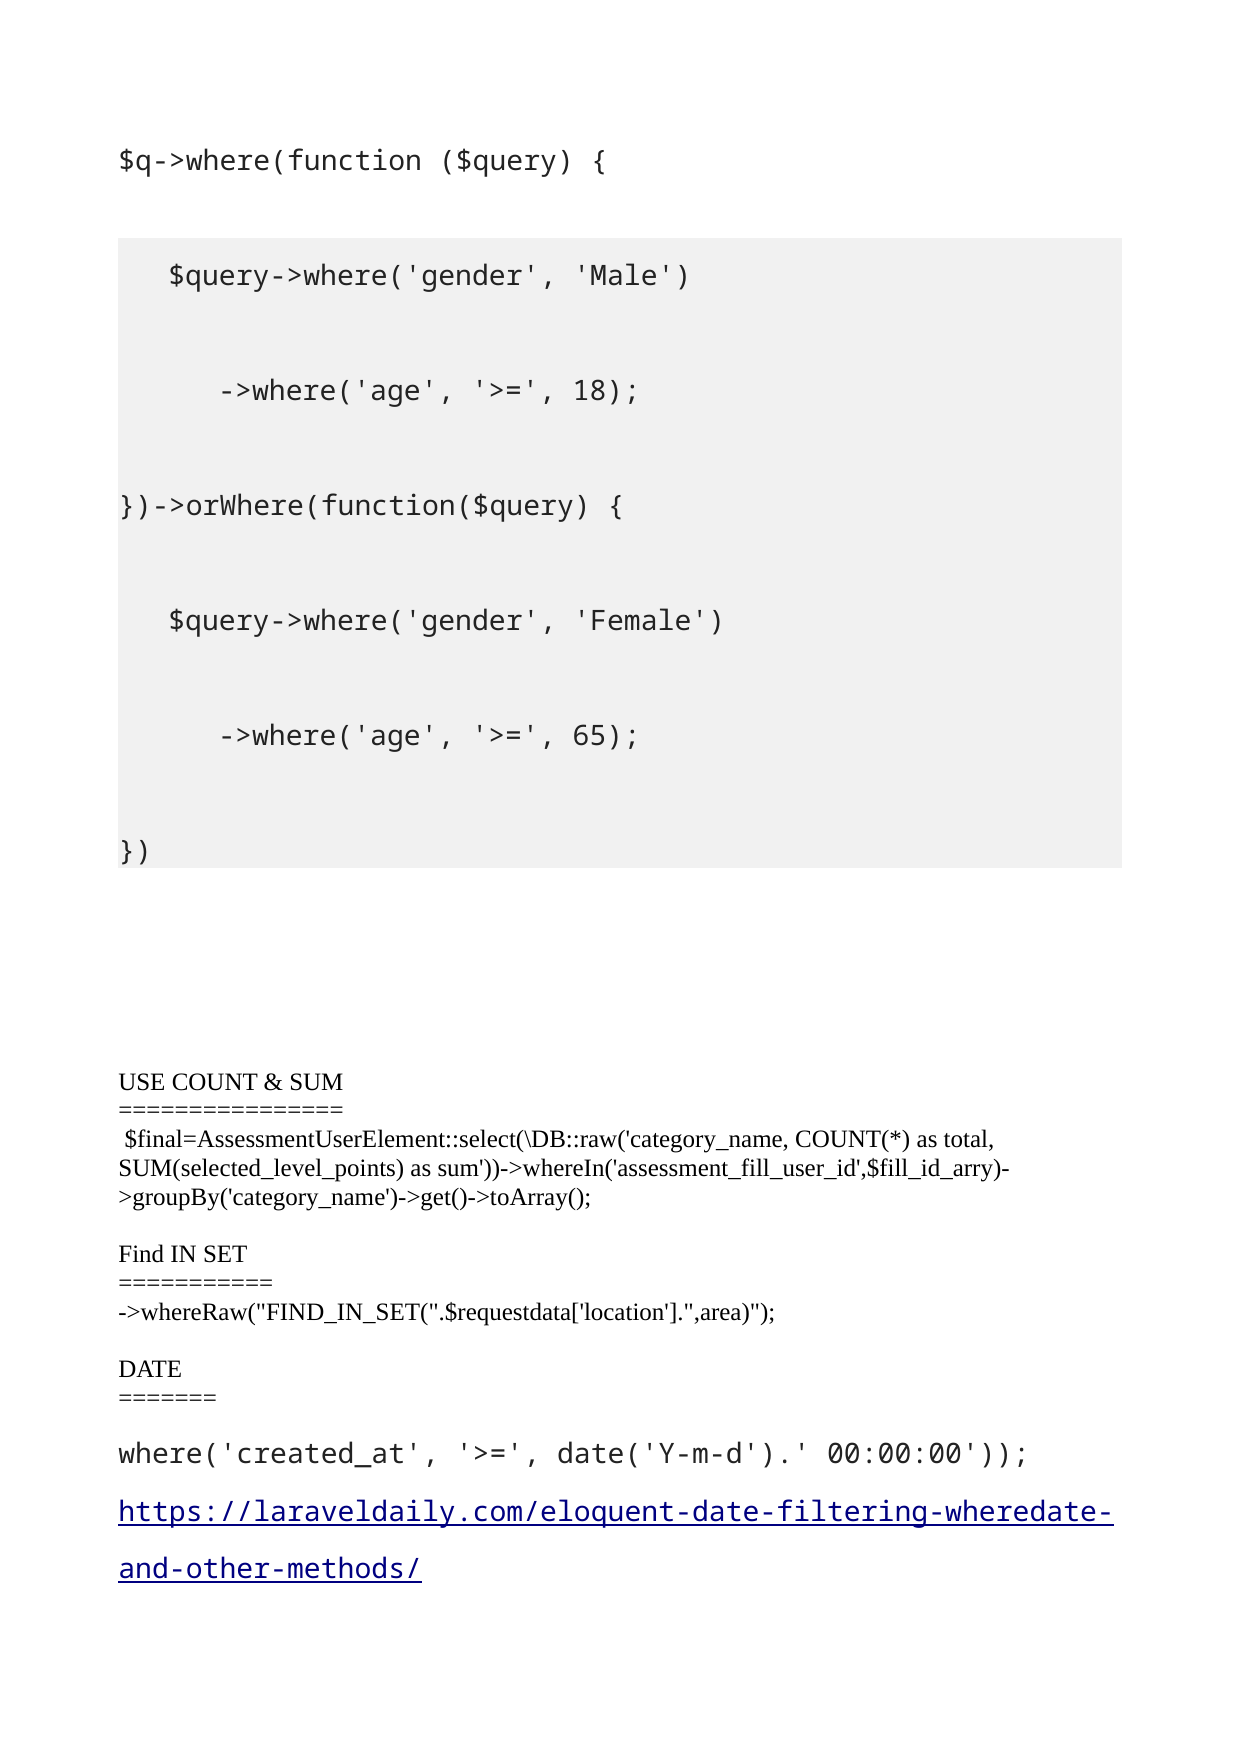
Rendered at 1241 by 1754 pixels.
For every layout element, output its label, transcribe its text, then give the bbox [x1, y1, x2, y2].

text ======= [118, 1383, 1122, 1412]
text https://laraveldaily.com/eloquent-date-filtering-wheredate-and-other-methods/ [118, 1472, 1122, 1587]
text where('created_at', '>=', date('Y-m-d').' 00:00:00')); [118, 1412, 1122, 1472]
text $query->where('gender', 'Male') [118, 238, 1122, 293]
text ->where('age', '>=', 18); [118, 346, 1122, 408]
text ->where('age', '>=', 65); [118, 691, 1122, 753]
text USE COUNT & SUM [118, 1067, 1122, 1096]
text $q->where(function ($query) { [118, 118, 1122, 178]
text DATE [118, 1354, 1122, 1383]
text ================ [118, 1096, 1122, 1124]
text }) [118, 806, 1122, 868]
text $query->where('gender', 'Female') [118, 576, 1122, 638]
text $final=AssessmentUserElement::select(\DB::raw('category_name, COUNT(*) as total, SUM(selected_level_points) as sum'))->whereIn('assessment_fill_user_id',$fill_id_arry)->groupBy('category_name')->get()->toArray(); [118, 1124, 1122, 1211]
text })->orWhere(function($query) { [118, 461, 1122, 523]
text =========== [118, 1268, 1122, 1297]
text ->whereRaw("FIND_IN_SET(".$requestdata['location'].",area)"); [118, 1297, 1122, 1326]
text Find IN SET [118, 1239, 1122, 1268]
